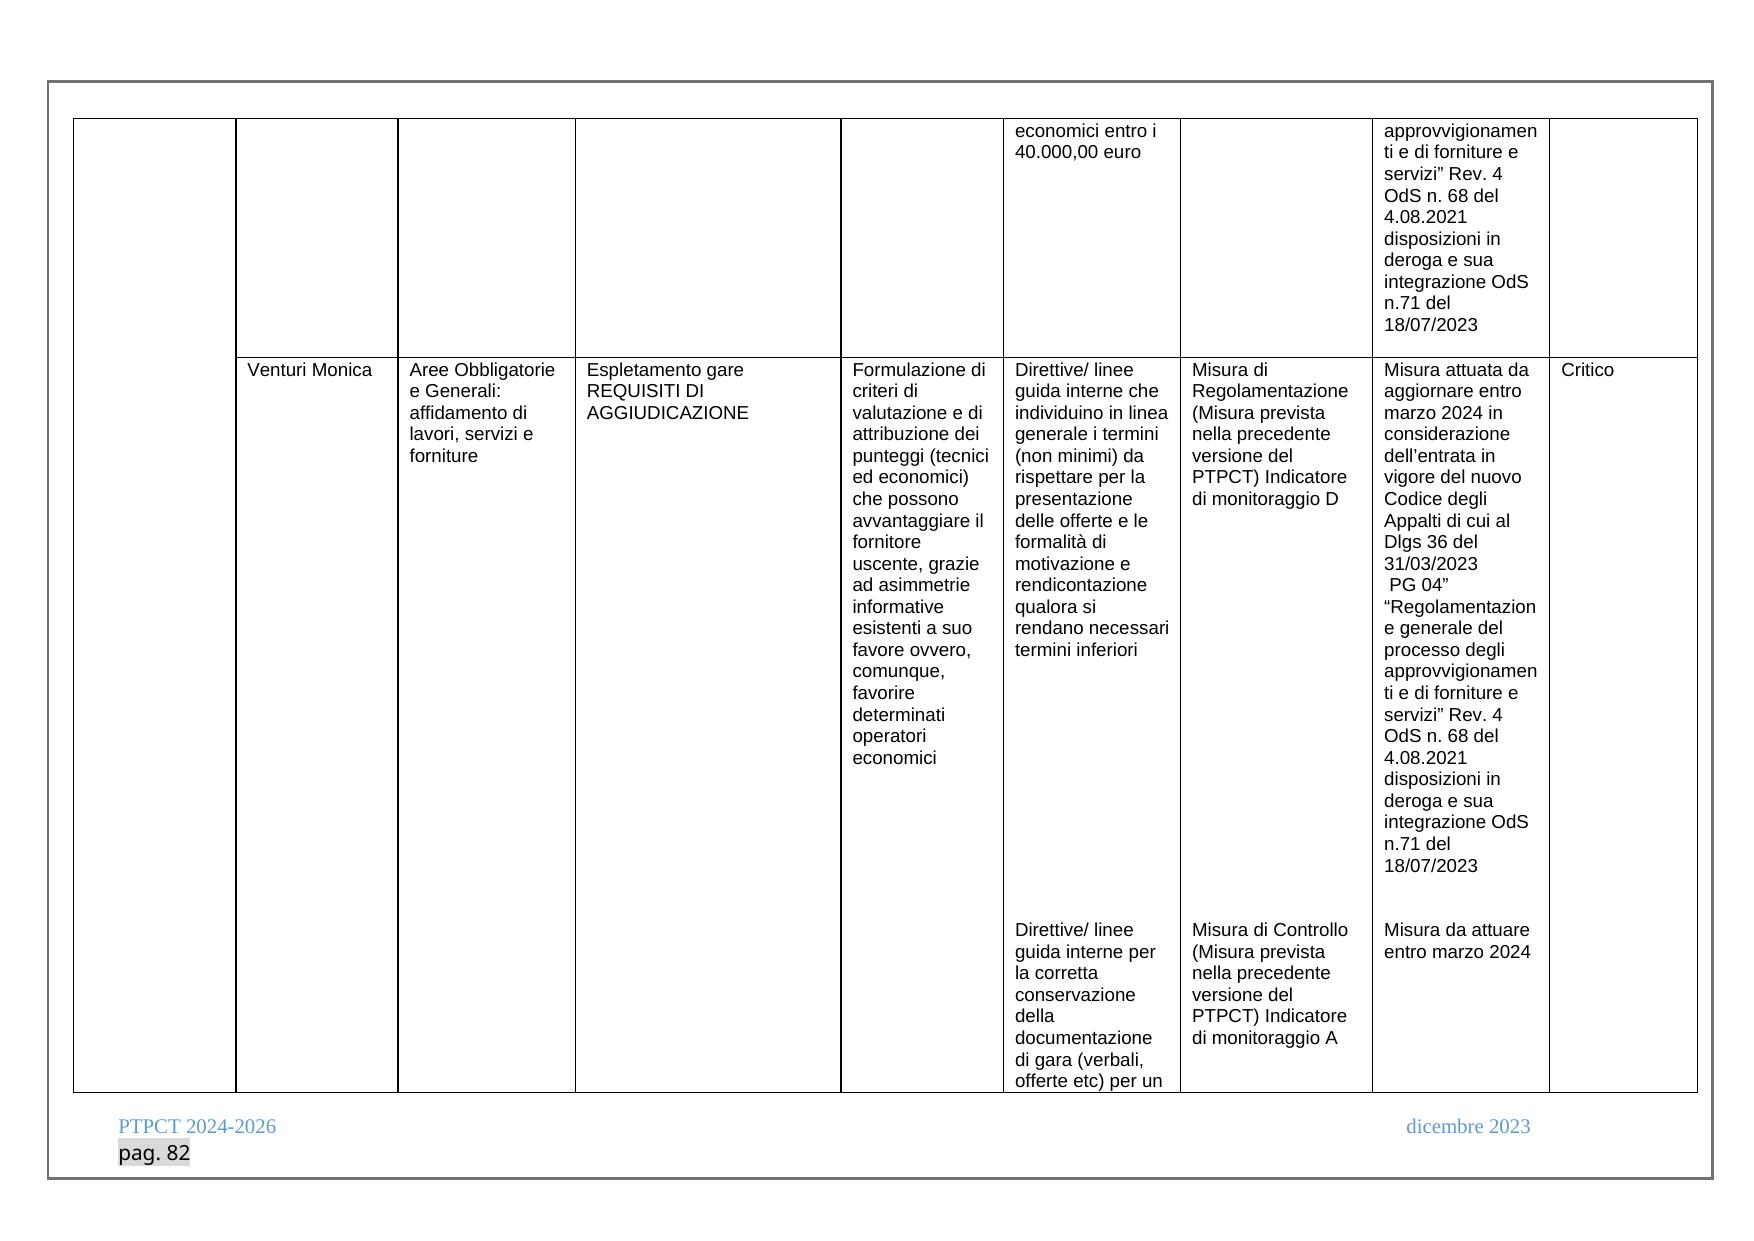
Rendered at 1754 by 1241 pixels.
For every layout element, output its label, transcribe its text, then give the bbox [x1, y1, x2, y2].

table_cell [74, 119, 235, 1092]
table_cell [1181, 119, 1372, 357]
table_cell Misura di Regolamentazione (Misura prevista nella precedente versione del PTPCT) Indicatore di monitoraggio D Misura di Controllo (Misura prevista nella precedente versione del PTPCT) Indicatore di monitoraggio A [1181, 358, 1372, 1092]
table_cell Direttive/ linee guida interne che individuino in linea generale i termini (non minimi) da rispettare per la presentazione delle offerte e le formalità di motivazione e rendicontazione qualora si rendano necessari termini inferiori Direttive/ linee guida interne per la corretta conservazione della documentazione di gara (verbali, offerte etc) per un [1004, 358, 1180, 1092]
table_cell Misura attuata da aggiornare entro marzo 2024 in considerazione dell’entrata in vigore del nuovo Codice degli Appalti di cui al Dlgs 36 del 31/03/2023 PG 04” “Regolamentazione generale del processo degli approvvigionamenti e di forniture e servizi” Rev. 4 OdS n. 68 del 4.08.2021 disposizioni in deroga e sua integrazione OdS n.71 del 18/07/2023 Misura da attuare entro marzo 2024 [1373, 358, 1549, 1092]
table_cell Espletamento gare REQUISITI DI AGGIUDICAZIONE [576, 358, 840, 1092]
table_cell [399, 119, 575, 357]
table_cell Venturi Monica [237, 358, 397, 1092]
table_cell Formulazione di criteri di valutazione e di attribuzione dei punteggi (tecnici ed economici) che possono avvantaggiare il fornitore uscente, grazie ad asimmetrie informative esistenti a suo favore ovvero, comunque, favorire determinati operatori economici [842, 358, 1003, 1092]
table_cell economici entro i 40.000,00 euro [1004, 119, 1180, 357]
table_cell [1550, 119, 1697, 357]
table_cell Critico [1550, 358, 1697, 1092]
table_cell Aree Obbligatorie e Generali: affidamento di lavori, servizi e forniture [399, 358, 575, 1092]
table_cell approvvigionamenti e di forniture e servizi” Rev. 4 OdS n. 68 del 4.08.2021 disposizioni in deroga e sua integrazione OdS n.71 del 18/07/2023 [1373, 119, 1549, 357]
table_cell [576, 119, 840, 357]
table_cell [842, 119, 1003, 357]
table_cell [237, 119, 397, 357]
